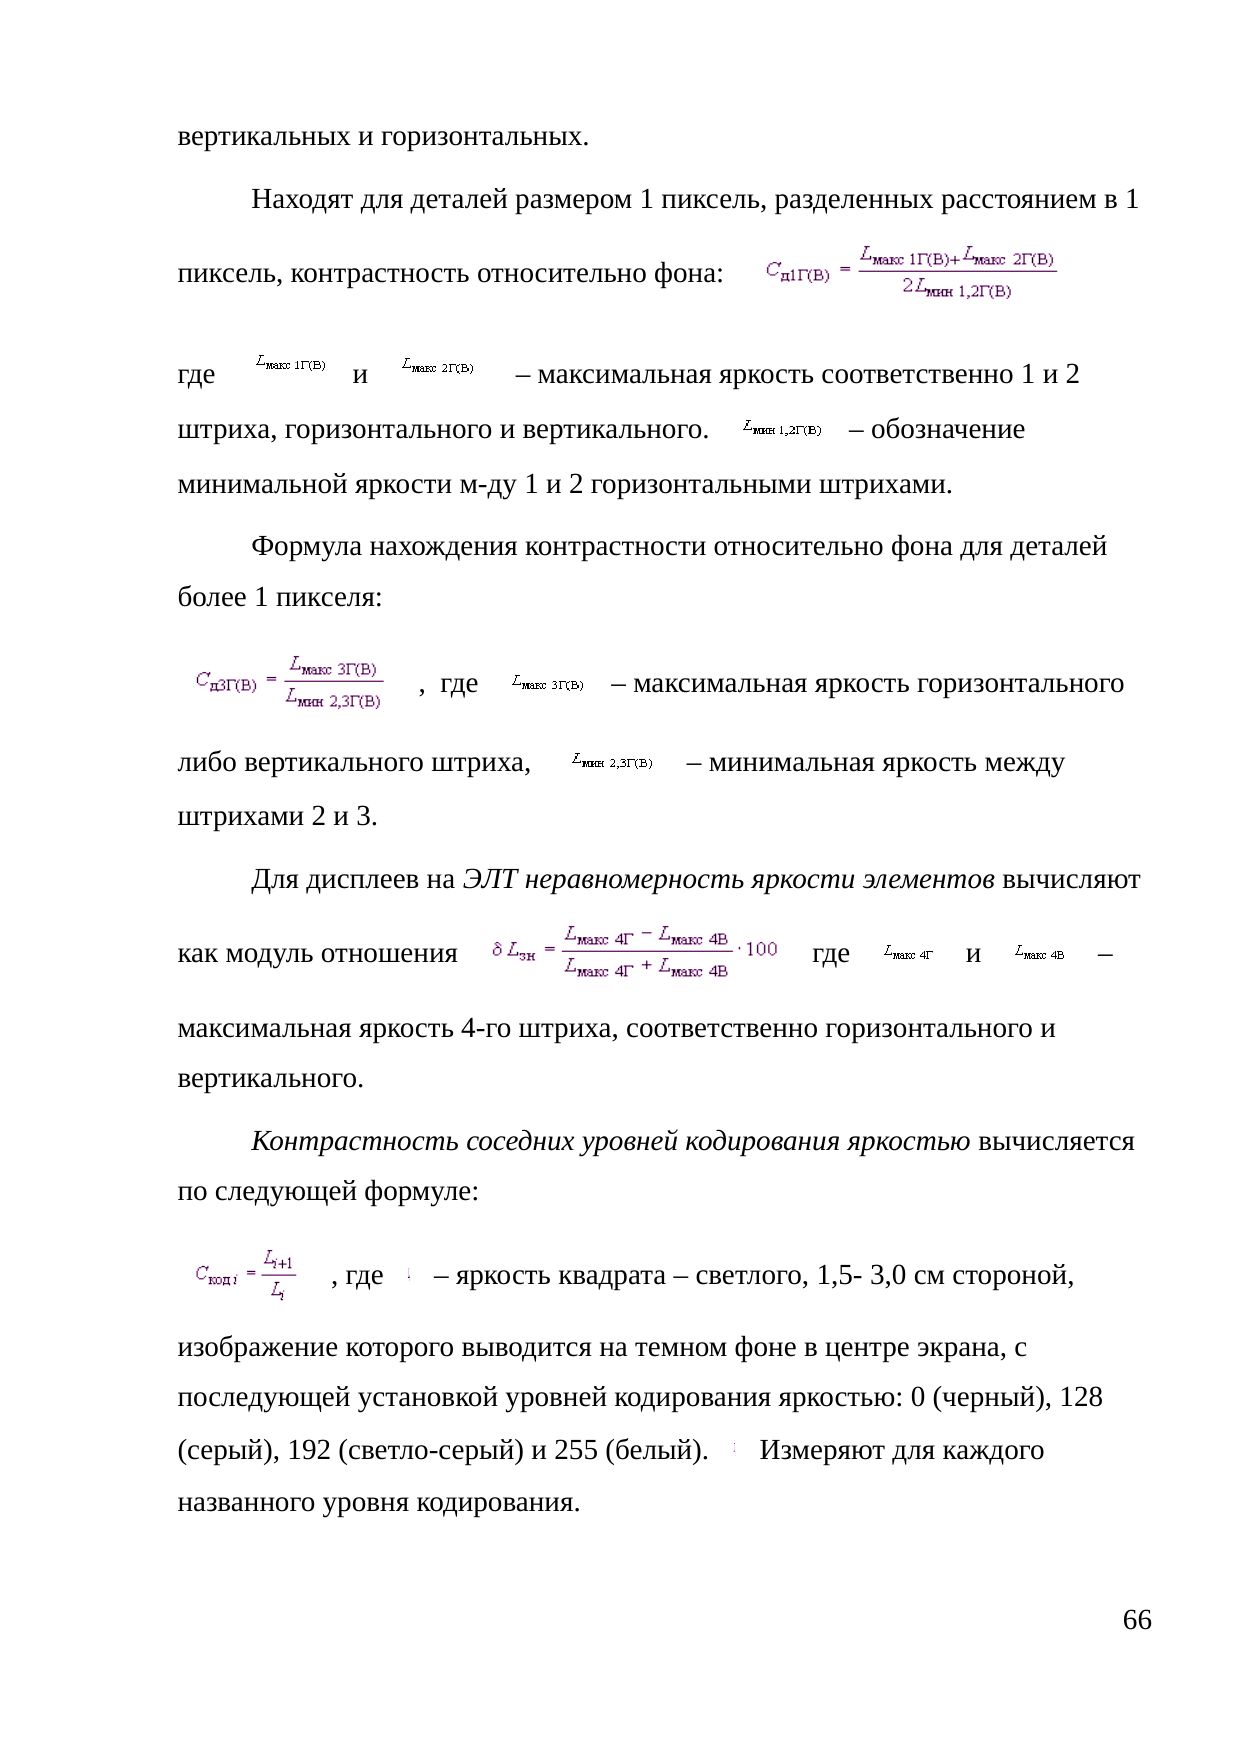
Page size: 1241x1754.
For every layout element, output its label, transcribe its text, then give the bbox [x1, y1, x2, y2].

picture [399, 353, 478, 378]
picture [193, 1245, 300, 1304]
picture [763, 240, 1063, 304]
text , где – яркость квадрата – светлого, 1,5- 3,0 см стороной, изображение которого выводится на темном фоне в центре экрана, с последующей установкой уровней кодирования яркостью: 0 (черный), 128 (серый), 192 (светло-серый) и 255 (белый). Измеряют для каждого названного уровня кодирования. [177, 1236, 1152, 1518]
picture [509, 670, 588, 695]
picture [489, 920, 781, 984]
picture [881, 940, 935, 965]
text Формула нахождения контрастности относительно фона для деталей более 1 пикселя: [177, 528, 1152, 612]
picture [1012, 940, 1067, 965]
picture [193, 650, 388, 714]
picture [570, 748, 656, 773]
text вертикальных и горизонтальных. [177, 118, 1152, 152]
text Контрастность соседних уровней кодирования яркостью вычисляется по следующей формуле: [177, 1123, 1152, 1207]
picture [253, 350, 329, 375]
text , где – максимальная яркость горизонтального либо вертикального штриха, – минимальная яркость между штрихами 2 и 3. [177, 642, 1152, 832]
text Находят для деталей размером 1 пиксель, разделенных расстоянием в 1 пиксель, контрастность относительно фона: [177, 181, 1152, 312]
text Для дисплеев на ЭЛТ неравномерность яркости элементов вычисляют как модуль отношения где и – максимальная яркость 4-го штриха, соответственно горизонтального и вертикального. [177, 861, 1152, 1093]
picture [741, 416, 825, 440]
text где и – максимальная яркость соответственно 1 и 2 штриха, горизонтального и вертикального. – обозначение минимальной яркости м-ду 1 и 2 горизонтальными штрихами. [177, 342, 1152, 499]
